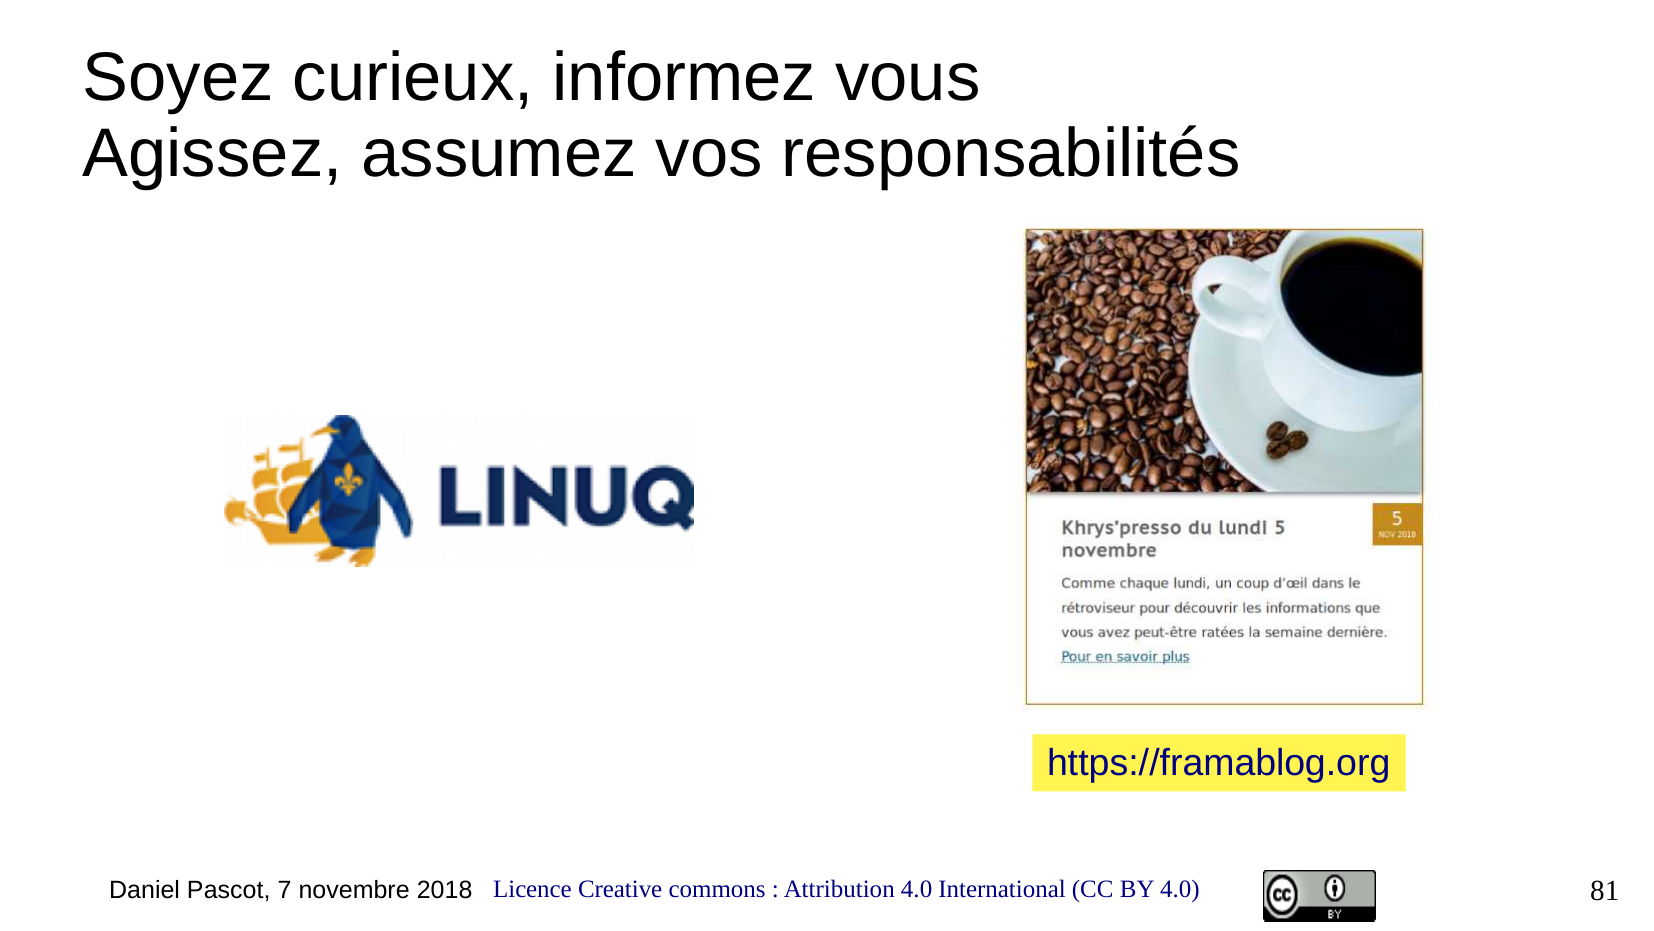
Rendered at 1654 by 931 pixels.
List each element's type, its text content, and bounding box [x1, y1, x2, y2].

picture [224, 415, 694, 567]
text_box https://framablog.org [1032, 734, 1406, 792]
picture [1263, 870, 1376, 922]
title Soyez curieux, informez vous Agissez, assumez vos responsabilités [82, 37, 1571, 193]
picture [1015, 212, 1437, 721]
